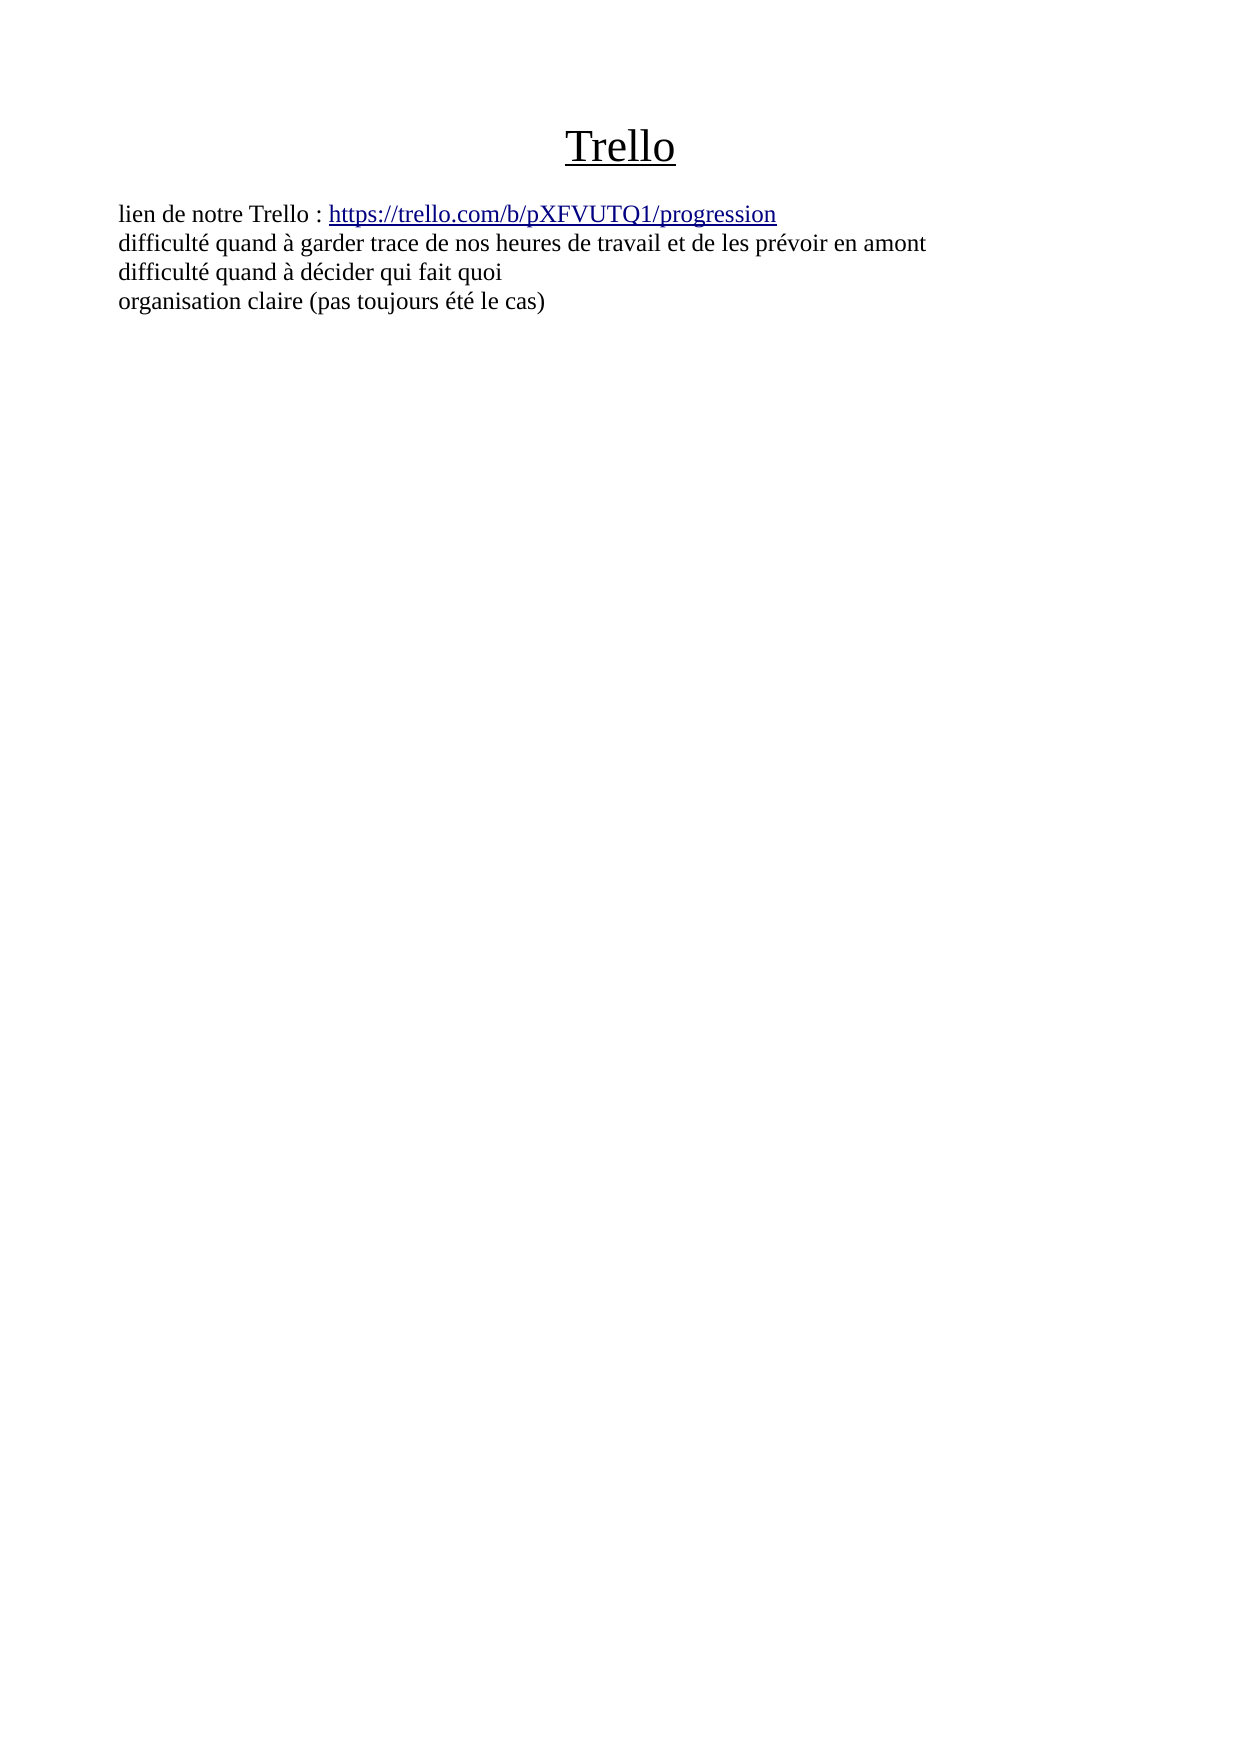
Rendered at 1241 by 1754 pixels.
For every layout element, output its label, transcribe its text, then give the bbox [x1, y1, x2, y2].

text lien de notre Trello : https://trello.com/b/pXFVUTQ1/progression [118, 199, 1122, 228]
text Trello [118, 118, 1122, 171]
text difficulté quand à décider qui fait quoi [118, 257, 1122, 286]
text organisation claire (pas toujours été le cas) [118, 286, 1122, 314]
text difficulté quand à garder trace de nos heures de travail et de les prévoir en amont [118, 228, 1122, 257]
